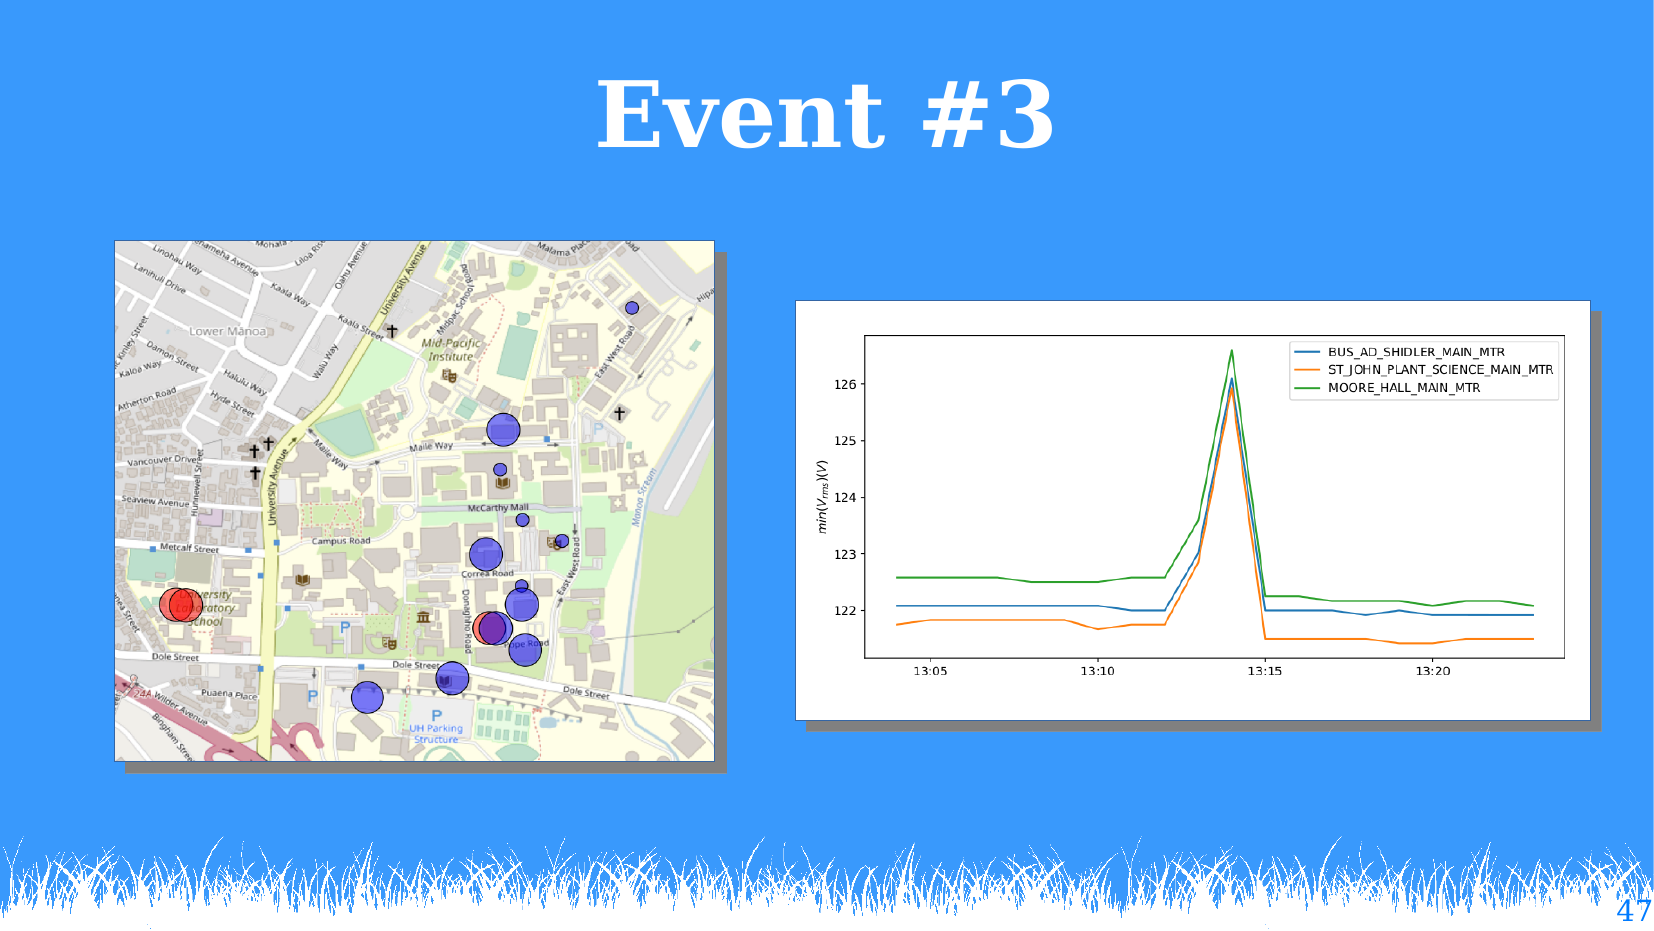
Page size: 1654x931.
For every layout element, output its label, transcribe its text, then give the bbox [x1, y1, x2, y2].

picture [0, 0, 1654, 931]
title Event #3 [82, 37, 1571, 193]
text_box [795, 300, 1591, 721]
